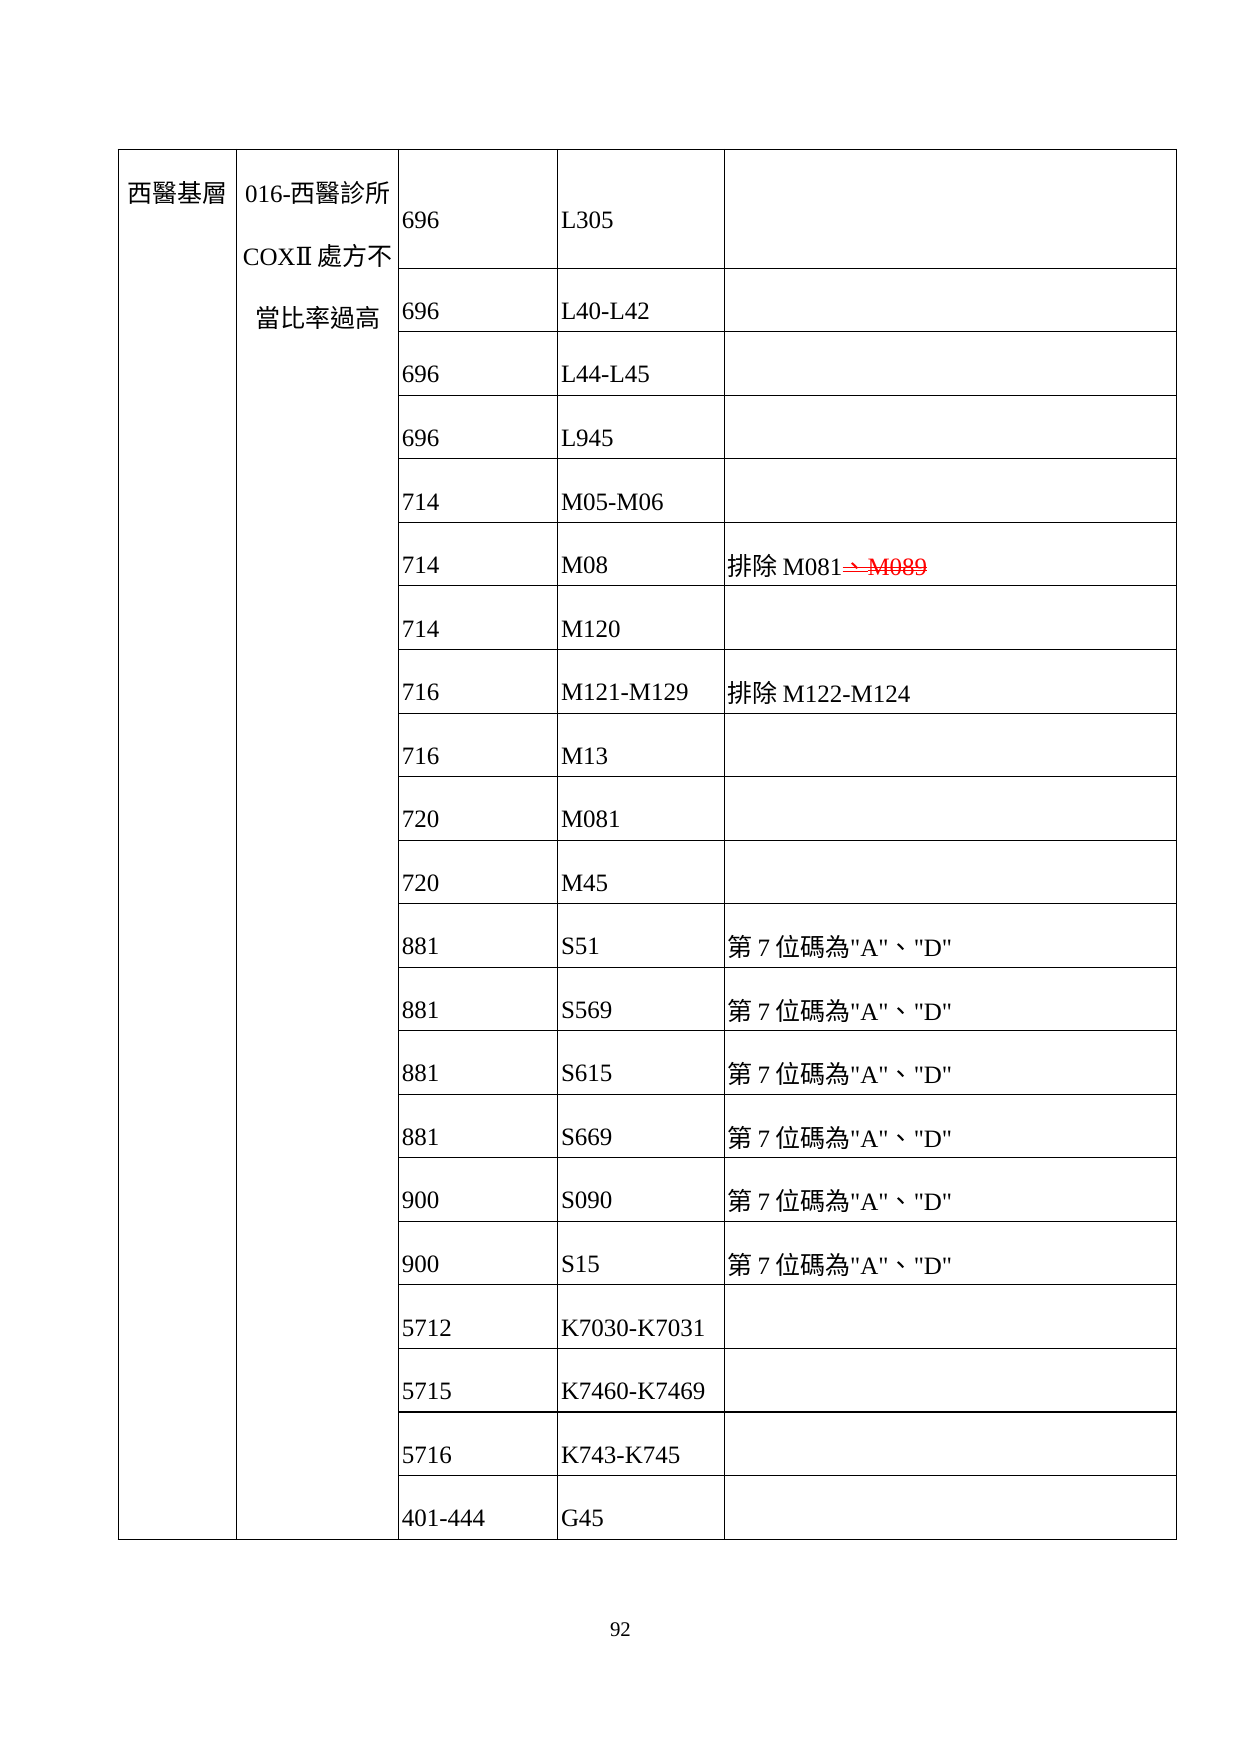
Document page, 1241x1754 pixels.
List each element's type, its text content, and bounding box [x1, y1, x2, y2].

table_cell M05-M06 [558, 459, 724, 522]
table_cell 5716 [399, 1413, 557, 1475]
table_cell L945 [558, 396, 724, 458]
table_cell 720 [399, 777, 557, 839]
table_cell 900 [399, 1222, 557, 1284]
table_cell M08 [558, 523, 724, 585]
table_cell L40-L42 [558, 269, 724, 331]
table_cell M081 [558, 777, 724, 839]
table_cell 696 [399, 332, 557, 395]
table_cell 第7位碼為"A"、"D" [725, 904, 1176, 967]
table_cell L44-L45 [558, 332, 724, 395]
table_cell [725, 459, 1176, 522]
table_cell [725, 841, 1176, 903]
table_cell G45 [558, 1476, 724, 1538]
table_cell 第7位碼為"A"、"D" [725, 1158, 1176, 1221]
table_cell 881 [399, 904, 557, 967]
table_cell 第7位碼為"A"、"D" [725, 1222, 1176, 1284]
table_cell 696 [399, 150, 557, 268]
table_cell 第7位碼為"A"、"D" [725, 1095, 1176, 1157]
table_cell 716 [399, 650, 557, 712]
table_cell M13 [558, 714, 724, 776]
table_cell 720 [399, 841, 557, 903]
table_cell K743-K745 [558, 1413, 724, 1475]
table_cell K7030-K7031 [558, 1285, 724, 1348]
table_cell 716 [399, 714, 557, 776]
table_cell 714 [399, 586, 557, 649]
table_cell 排除M081、M089 [725, 523, 1176, 585]
table_cell S569 [558, 968, 724, 1030]
table_cell [725, 1476, 1176, 1538]
table_cell S090 [558, 1158, 724, 1221]
table_cell M120 [558, 586, 724, 649]
table_cell 881 [399, 1031, 557, 1094]
table_cell [725, 269, 1176, 331]
table_cell 696 [399, 396, 557, 458]
table_cell M45 [558, 841, 724, 903]
table_cell S51 [558, 904, 724, 967]
table_cell [725, 1349, 1176, 1411]
table_cell 第7位碼為"A"、"D" [725, 1031, 1176, 1094]
table_cell 900 [399, 1158, 557, 1221]
table_cell [725, 1285, 1176, 1348]
table_cell [725, 332, 1176, 395]
table_cell 5712 [399, 1285, 557, 1348]
table_cell [725, 777, 1176, 839]
table_cell 西醫基層 [119, 150, 236, 1538]
table_cell 696 [399, 269, 557, 331]
table_cell 排除M122-M124 [725, 650, 1176, 712]
table_cell [725, 150, 1176, 268]
table_cell S669 [558, 1095, 724, 1157]
table_cell S615 [558, 1031, 724, 1094]
table_cell [725, 586, 1176, 649]
table_cell 401-444 [399, 1476, 557, 1538]
table_cell 881 [399, 968, 557, 1030]
table_cell L305 [558, 150, 724, 268]
table_cell 5715 [399, 1349, 557, 1411]
table_cell [725, 714, 1176, 776]
table_cell [725, 1413, 1176, 1475]
table_cell 016-西醫診所COXⅡ處方不當比率過高 [237, 150, 398, 1538]
table_cell 714 [399, 459, 557, 522]
table_cell M121-M129 [558, 650, 724, 712]
table_cell 881 [399, 1095, 557, 1157]
table_cell K7460-K7469 [558, 1349, 724, 1411]
table_cell 714 [399, 523, 557, 585]
table_cell [725, 396, 1176, 458]
table_cell S15 [558, 1222, 724, 1284]
table_cell 第7位碼為"A"、"D" [725, 968, 1176, 1030]
